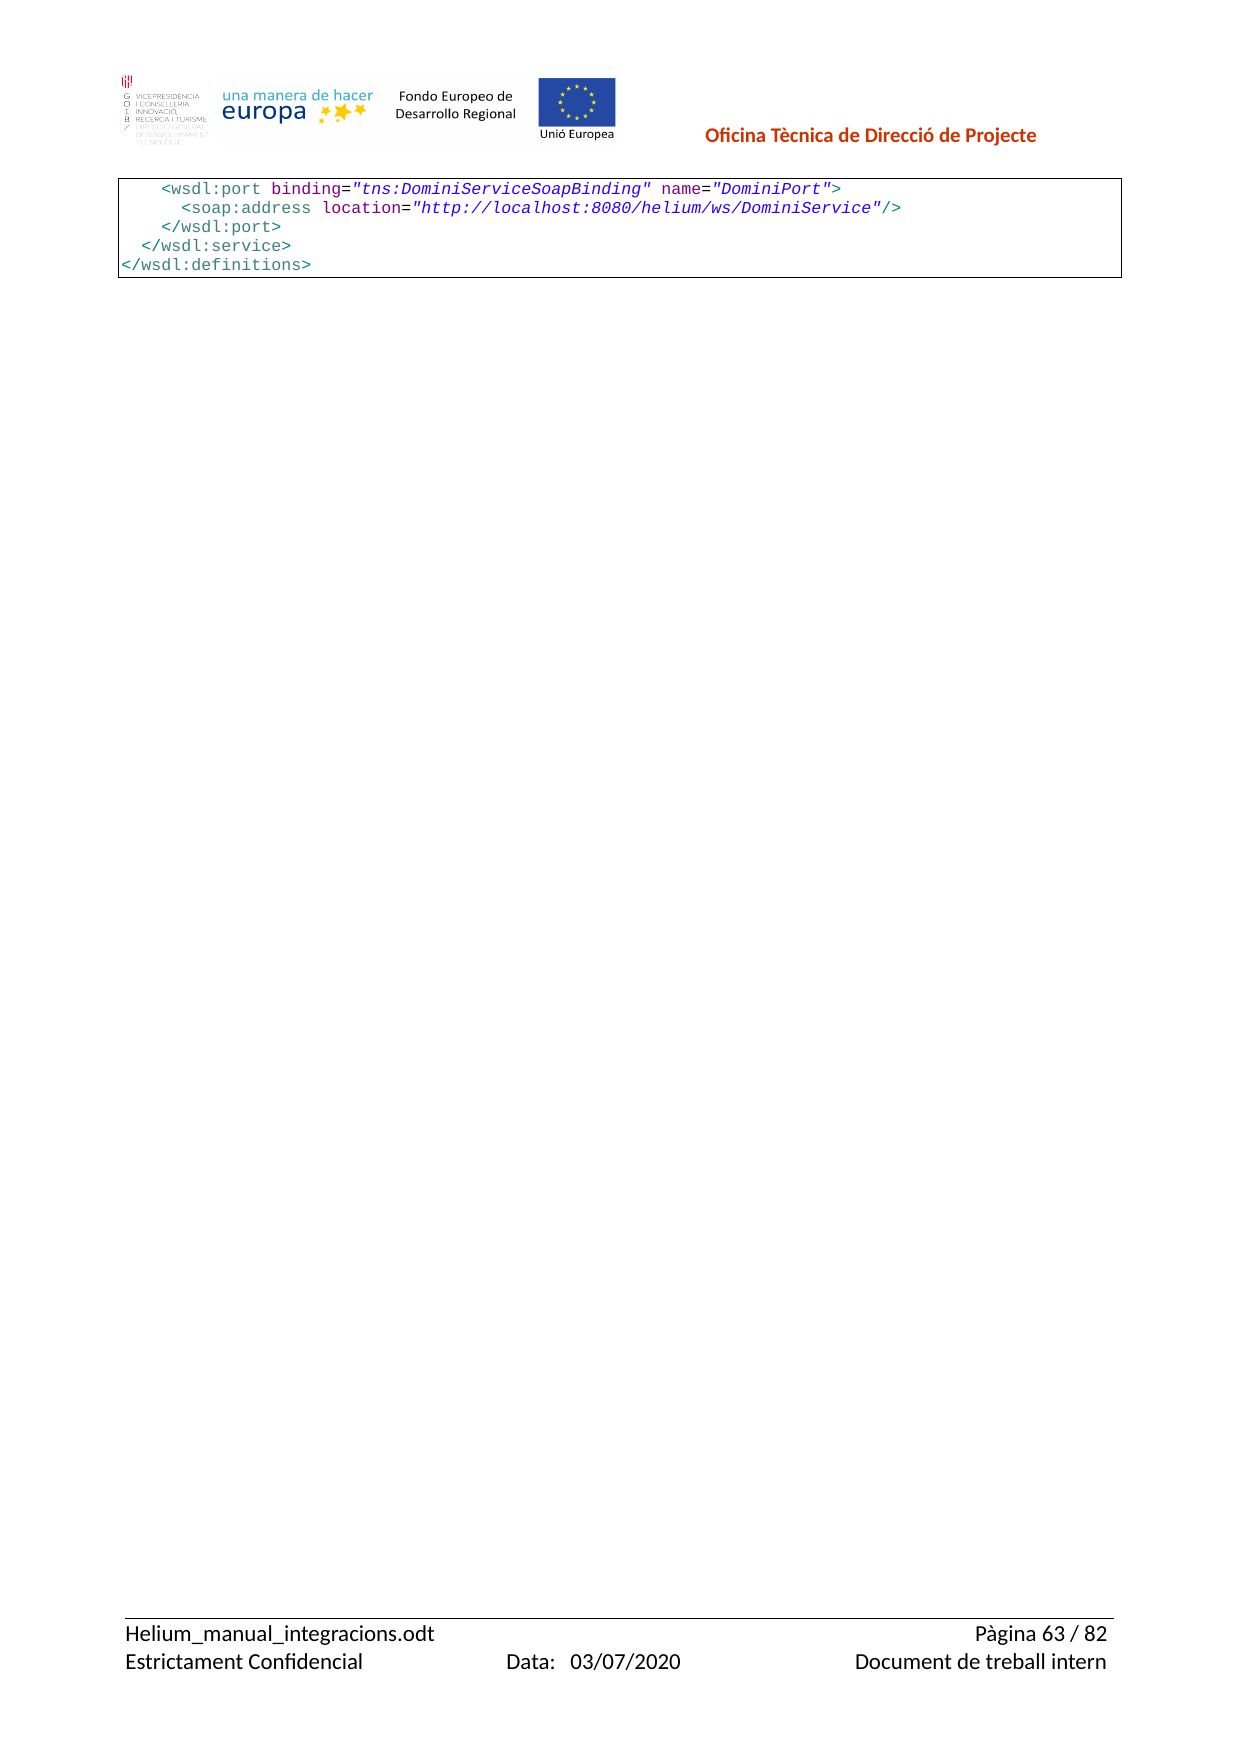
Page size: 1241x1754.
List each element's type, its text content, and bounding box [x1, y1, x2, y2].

text </wsdl:definitions> [119, 253, 1121, 277]
text </wsdl:service> [119, 234, 1121, 253]
picture [219, 73, 621, 147]
text </wsdl:port> [119, 215, 1121, 234]
text <soap:address location="http://localhost:8080/helium/ws/DominiService"/> [119, 197, 1121, 215]
picture [118, 73, 213, 147]
text <wsdl:port binding="tns:DominiServiceSoapBinding" name="DominiPort"> [119, 179, 1121, 197]
